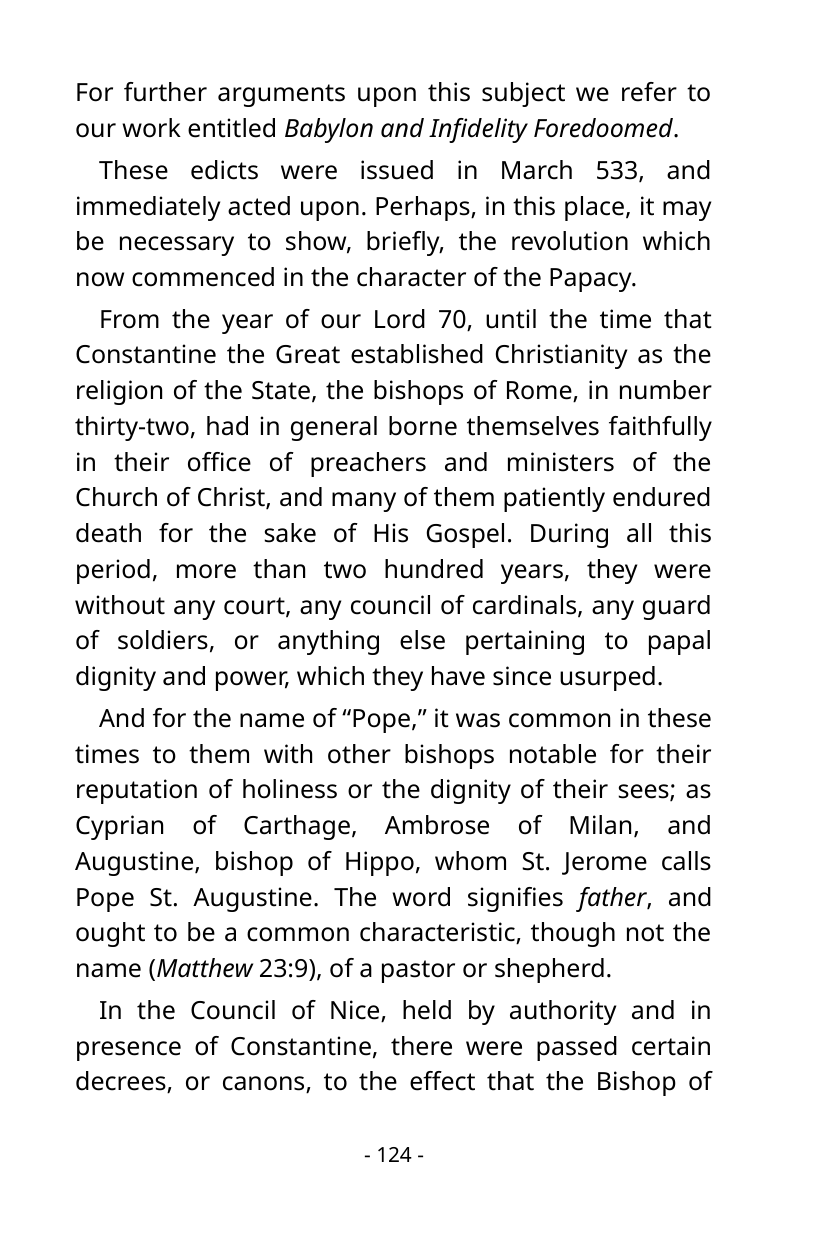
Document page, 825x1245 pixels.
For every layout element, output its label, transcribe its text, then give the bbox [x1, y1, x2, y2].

text And for the name of “Pope,” it was common in these times to them with other bishops notable for their reputation of holiness or the dignity of their sees; as Cyprian of Carthage, Ambrose of Milan, and Augustine, bishop of Hippo, whom St. Jerome calls Pope St. Augustine. The word signifies father, and ought to be a common characteristic, though not the name (Matthew 23:9), of a pastor or shepherd. [75, 701, 712, 985]
text From the year of our Lord 70, until the time that Constantine the Great established Christianity as the religion of the State, the bishops of Rome, in number thirty-two, had in general borne themselves faithfully in their office of preachers and ministers of the Church of Christ, and many of them patiently endured death for the sake of His Gospel. During all this period, more than two hundred years, they were without any court, any council of cardinals, any guard of soldiers, or anything else pertaining to papal dignity and power, which they have since usurped. [75, 301, 712, 693]
text These edicts were issued in March 533, and immediately acted upon. Perhaps, in this place, it may be necessary to show, briefly, the revolution which now commenced in the character of the Papacy. [75, 152, 712, 294]
text For further arguments upon this subject we refer to our work entitled Babylon and Infidelity Foredoomed. [75, 75, 712, 145]
text In the Council of Nice, held by authority and in presence of Constantine, there were passed certain decrees, or canons, to the effect that the Bishop of [75, 992, 712, 1098]
